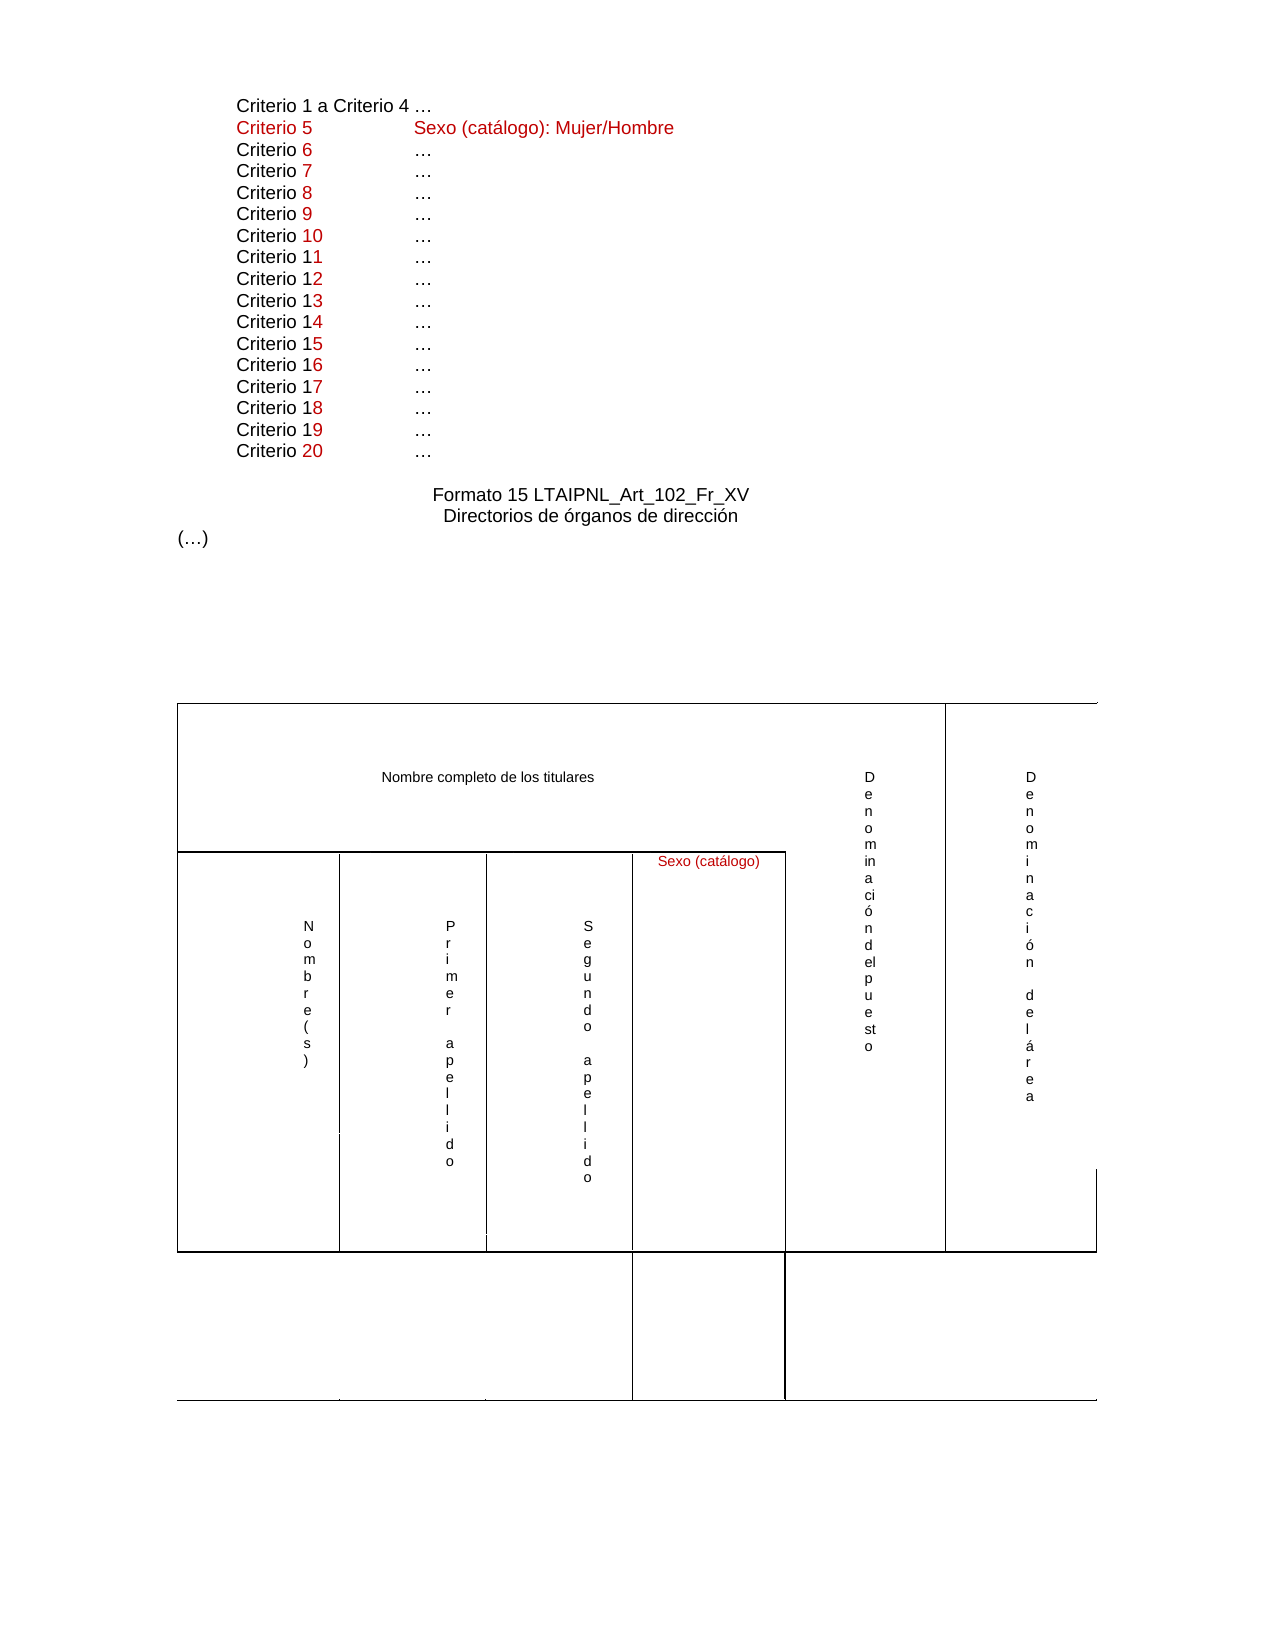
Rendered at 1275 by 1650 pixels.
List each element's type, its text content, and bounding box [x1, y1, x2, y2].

subtitle Directorios de órganos de dirección [177, 505, 1004, 527]
text Criterio 5 Sexo (catálogo): Mujer/Hombre [236, 117, 1004, 138]
table_cell [946, 1254, 1096, 1399]
text Criterio 8 … [236, 182, 1004, 203]
text Criterio 1 a Criterio 4 … [236, 95, 1004, 117]
table_header Denominación del puesto [786, 704, 945, 1251]
table_cell Segundo apellido [519, 854, 632, 1250]
table_cell [634, 1254, 783, 1399]
table_header Denominación del área [946, 704, 1096, 1251]
text Criterio 6 … [236, 138, 1004, 160]
text Criterio 16 … [236, 354, 1004, 376]
table_cell [341, 1254, 485, 1399]
table_cell Primer apellido [340, 853, 486, 1251]
text Criterio 9 … [236, 203, 1004, 225]
table_cell [487, 853, 518, 1251]
table_cell [487, 1254, 631, 1399]
text Criterio 11 … [236, 246, 1004, 268]
text Criterio 13 … [236, 289, 1004, 311]
text Criterio 18 … [236, 397, 1004, 419]
text (…) [177, 527, 1097, 548]
text Criterio 19 … [236, 419, 1004, 440]
table_cell [787, 1254, 944, 1399]
text Criterio 15 … [236, 332, 1004, 354]
text Criterio 14 … [236, 311, 1004, 332]
table_cell Nombre(s) [178, 853, 339, 1251]
table_cell [633, 854, 650, 1250]
subtitle Formato 15 LTAIPNL_Art_102_Fr_XV [177, 483, 1004, 505]
table_header [178, 704, 191, 851]
table_header Nombre completo de los titulares [192, 705, 785, 850]
text Criterio 7 … [236, 160, 1004, 182]
text Criterio 17 … [236, 376, 1004, 397]
text Criterio 12 … [236, 268, 1004, 289]
text Criterio 10 … [236, 225, 1004, 246]
text Criterio 20 … [236, 440, 1004, 462]
table_cell Sexo (catálogo) [651, 853, 785, 1251]
table_cell [178, 1254, 339, 1399]
